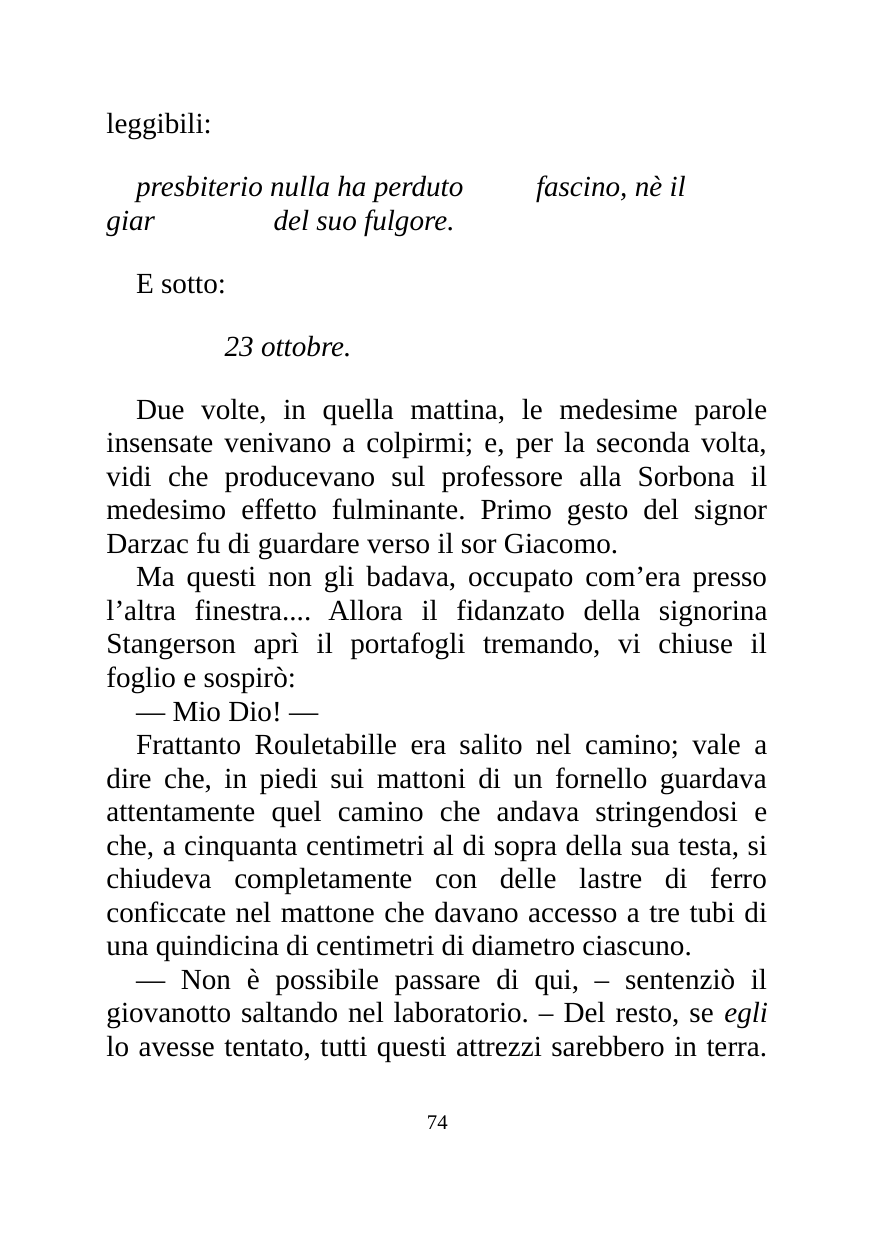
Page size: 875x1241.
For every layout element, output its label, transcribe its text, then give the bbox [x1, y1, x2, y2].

text Frattanto Rouletabille era salito nel camino; vale a dire che, in piedi sui mattoni di un fornello guardava attentamente quel camino che andava stringendosi e che, a cinquanta centimetri al di sopra della sua testa, si chiudeva completamente con delle lastre di ferro conficcate nel mattone che davano accesso a tre tubi di una quindicina di centimetri di diametro ciascuno. [106, 727, 768, 962]
text presbiterio nulla ha perduto fascino, nè il giar del suo fulgore. [106, 169, 768, 236]
text — Non è possibile passare di qui, – sentenziò il giovanotto saltando nel laboratorio. – Del resto, se egli lo avesse tentato, tutti questi attrezzi sarebbero in terra. [106, 962, 768, 1063]
text 23 ottobre. [195, 329, 768, 362]
text Due volte, in quella mattina, le medesime parole insensate venivano a colpirmi; e, per la seconda volta, vidi che producevano sul professore alla Sorbona il medesimo effetto fulminante. Primo gesto del signor Darzac fu di guardare verso il sor Giacomo. [106, 392, 768, 559]
text — Mio Dio! — [106, 694, 768, 727]
text Ma questi non gli badava, occupato com’era presso l’altra finestra.... Allora il fidanzato della signorina Stangerson aprì il portafogli tremando, vi chiuse il foglio e sospirò: [106, 559, 768, 694]
text leggibili: [106, 106, 768, 140]
text E sotto: [106, 266, 768, 299]
